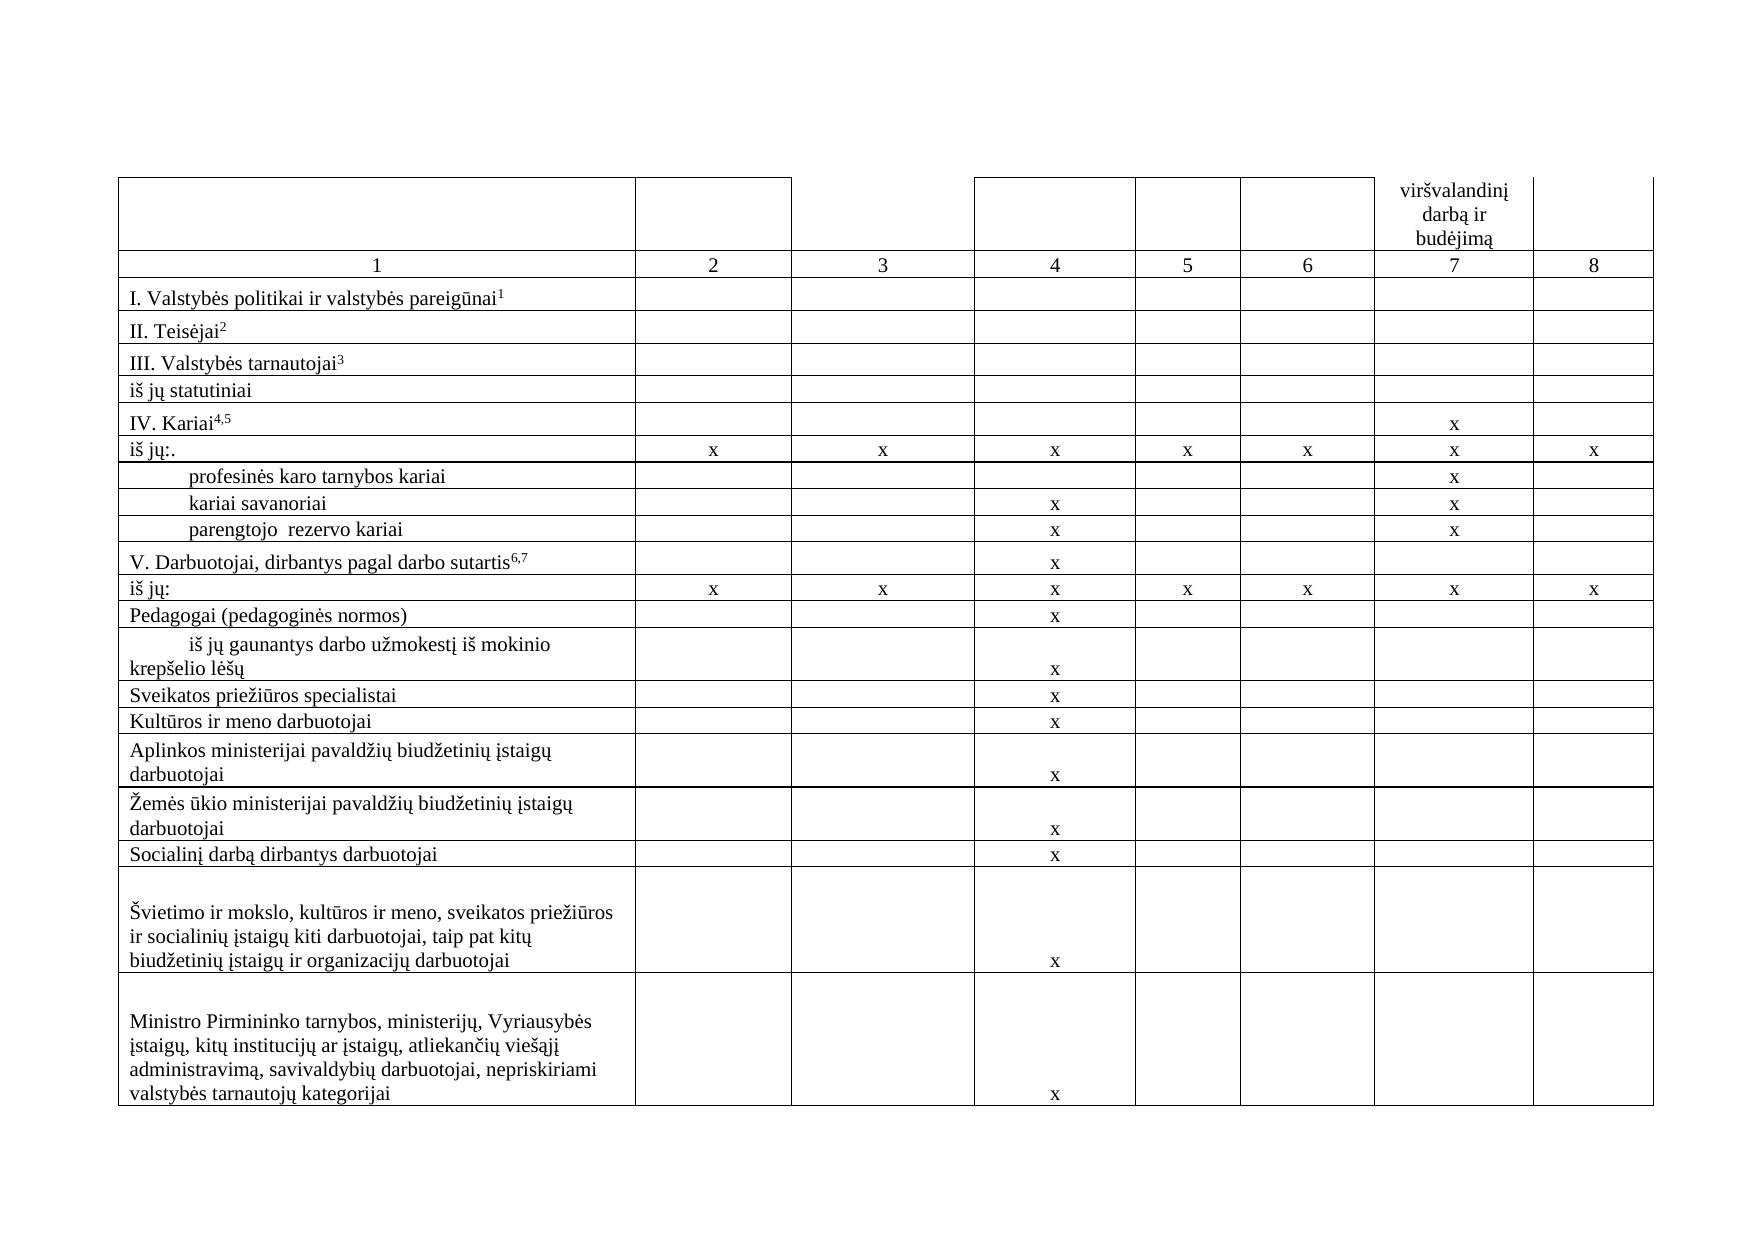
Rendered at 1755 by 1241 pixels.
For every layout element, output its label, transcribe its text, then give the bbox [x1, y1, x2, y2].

table_cell [1136, 178, 1240, 250]
table_cell [1136, 867, 1240, 972]
table_cell [1241, 516, 1374, 541]
table_cell [1241, 734, 1374, 786]
table_cell x [636, 575, 791, 600]
table_cell x [792, 575, 974, 600]
table_cell [1241, 867, 1374, 972]
table_cell IV. Kariai4,5 [119, 403, 635, 435]
table_cell Ministro Pirmininko tarnybos, ministerijų, Vyriausybės įstaigų, kitų institucijų ar įstaigų, atliekančių viešąjį administravimą, savivaldybių darbuotojai, nepriskiriami valstybės tarnautojų kategorijai [119, 973, 635, 1105]
table_cell [1136, 841, 1240, 866]
table_cell x [1375, 489, 1533, 514]
table_cell x [1136, 575, 1240, 600]
table_cell x [1375, 436, 1533, 461]
table_cell [1241, 542, 1374, 574]
table_cell [1241, 178, 1374, 250]
table_cell [792, 867, 974, 972]
table_cell [1136, 601, 1240, 627]
table_cell [1375, 311, 1533, 343]
table_cell [636, 463, 791, 488]
table_cell [792, 542, 974, 574]
table_cell x [975, 681, 1135, 707]
table_cell [636, 542, 791, 574]
table_cell [792, 681, 974, 707]
table_cell [1241, 463, 1374, 488]
table_cell [1241, 788, 1374, 839]
table_cell 1 [119, 251, 635, 277]
table_cell x [975, 601, 1135, 627]
table_cell [1375, 788, 1533, 839]
table_cell 5 [1136, 251, 1240, 277]
table_cell x [975, 708, 1135, 733]
table_cell [636, 628, 791, 680]
table_cell Žemės ūkio ministerijai pavaldžių biudžetinių įstaigų darbuotojai [119, 788, 635, 839]
table_cell [1136, 516, 1240, 541]
table_cell x [1241, 436, 1374, 461]
table_cell [1375, 867, 1533, 972]
table_cell [1375, 601, 1533, 627]
table_cell [636, 344, 791, 375]
table_cell [1241, 841, 1374, 866]
table_cell x [1375, 403, 1533, 435]
table_cell x [792, 436, 974, 461]
table_cell [1375, 841, 1533, 866]
table_cell [1375, 973, 1533, 1105]
table_cell [1534, 788, 1653, 839]
table_cell [975, 311, 1135, 343]
table_cell [792, 788, 974, 839]
table_cell II. Teisėjai2 [119, 311, 635, 343]
table_cell [1534, 463, 1653, 488]
table_cell [1375, 681, 1533, 707]
table_cell iš jų: [119, 575, 635, 600]
table_cell I. Valstybės politikai ir valstybės pareigūnai1 [119, 278, 635, 310]
table_cell x [975, 542, 1135, 574]
table_cell x [636, 436, 791, 461]
table_cell x [1375, 516, 1533, 541]
table_cell [636, 867, 791, 972]
table_cell x [975, 489, 1135, 514]
table_cell [1136, 376, 1240, 402]
table_cell [1241, 278, 1374, 310]
table_cell [1534, 601, 1653, 627]
table_cell [1241, 601, 1374, 627]
table_cell x [975, 734, 1135, 786]
table_cell x [1375, 575, 1533, 600]
table_cell [792, 601, 974, 627]
table_cell [792, 516, 974, 541]
table_cell [636, 403, 791, 435]
table_cell [975, 344, 1135, 375]
table_cell [975, 463, 1135, 488]
table_cell x [1534, 436, 1653, 461]
table_cell [1241, 311, 1374, 343]
table_cell [1534, 542, 1653, 574]
table_cell [636, 681, 791, 707]
table_cell parengtojo rezervo kariai [119, 516, 635, 541]
table_cell [636, 178, 791, 250]
table_cell [1136, 344, 1240, 375]
table_cell [1136, 628, 1240, 680]
table_cell x [1375, 463, 1533, 488]
table_cell V. Darbuotojai, dirbantys pagal darbo sutartis6,7 [119, 542, 635, 574]
table_cell [1136, 708, 1240, 733]
table_cell [1534, 278, 1653, 310]
table_cell [1534, 403, 1653, 435]
table_cell 3 [792, 251, 974, 277]
table_cell [1136, 463, 1240, 488]
table_cell [1375, 278, 1533, 310]
table_cell profesinės karo tarnybos kariai [119, 463, 635, 488]
table_cell [1136, 788, 1240, 839]
table_cell [1241, 681, 1374, 707]
table_cell [1375, 344, 1533, 375]
table_cell iš jų gaunantys darbo užmokestį iš mokinio krepšelio lėšų [119, 628, 635, 680]
table_cell Švietimo ir mokslo, kultūros ir meno, sveikatos priežiūros ir socialinių įstaigų kiti darbuotojai, taip pat kitų biudžetinių įstaigų ir organizacijų darbuotojai [119, 867, 635, 972]
table_cell [1534, 867, 1653, 972]
table_cell x [975, 841, 1135, 866]
table_cell 2 [636, 251, 791, 277]
table_cell [1241, 376, 1374, 402]
table_cell [1241, 344, 1374, 375]
table_cell [636, 601, 791, 627]
table_cell [792, 311, 974, 343]
table_cell III. Valstybės tarnautojai3 [119, 344, 635, 375]
table_cell kariai savanoriai [119, 489, 635, 514]
table_cell x [975, 973, 1135, 1105]
table_cell [975, 178, 1135, 250]
table_cell [792, 708, 974, 733]
table_cell [636, 788, 791, 839]
table_cell [1241, 403, 1374, 435]
table_cell x [975, 436, 1135, 461]
table_cell [1241, 489, 1374, 514]
table_cell [1534, 734, 1653, 786]
table_cell [1136, 734, 1240, 786]
table_cell [1375, 734, 1533, 786]
table_cell [1136, 311, 1240, 343]
table_cell [1534, 841, 1653, 866]
table_cell [1534, 516, 1653, 541]
table_cell [792, 628, 974, 680]
table_cell [975, 403, 1135, 435]
table_cell [636, 516, 791, 541]
table_cell viršvalandinį darbą ir budėjimą [1375, 177, 1533, 250]
table_cell Kultūros ir meno darbuotojai [119, 708, 635, 733]
table_cell [1534, 311, 1653, 343]
table_cell x [1241, 575, 1374, 600]
table_cell [792, 344, 974, 375]
table_cell [1136, 973, 1240, 1105]
table_cell [636, 973, 791, 1105]
table_cell [792, 403, 974, 435]
table_cell iš jų statutiniai [119, 376, 635, 402]
table_cell [636, 311, 791, 343]
table_cell [792, 489, 974, 514]
table_header [119, 178, 635, 250]
table_cell x [975, 867, 1135, 972]
table_cell 6 [1241, 251, 1374, 277]
table_cell [1375, 542, 1533, 574]
table_cell Sveikatos priežiūros specialistai [119, 681, 635, 707]
table_cell [792, 841, 974, 866]
table_cell [1534, 708, 1653, 733]
table_cell [792, 973, 974, 1105]
table_cell [636, 278, 791, 310]
table_cell iš jų:. [119, 436, 635, 461]
table_cell [1241, 973, 1374, 1105]
table_cell 7 [1375, 251, 1533, 277]
table_cell [1534, 489, 1653, 514]
table_cell [1136, 542, 1240, 574]
table_cell [1136, 681, 1240, 707]
table_cell [1375, 628, 1533, 680]
table_cell [1534, 973, 1653, 1105]
table_cell [1241, 628, 1374, 680]
table_cell [1375, 708, 1533, 733]
table_cell [636, 489, 791, 514]
table_cell [1241, 708, 1374, 733]
table_cell [792, 376, 974, 402]
table_cell [792, 734, 974, 786]
table_cell x [975, 516, 1135, 541]
table_cell [792, 177, 974, 250]
table_cell 4 [975, 251, 1135, 277]
table_cell [792, 463, 974, 488]
table_cell x [975, 788, 1135, 839]
table_cell [1136, 278, 1240, 310]
table_cell x [1136, 436, 1240, 461]
table_cell Aplinkos ministerijai pavaldžių biudžetinių įstaigų darbuotojai [119, 734, 635, 786]
table_cell [975, 278, 1135, 310]
table_cell [636, 376, 791, 402]
table_cell [1534, 681, 1653, 707]
table_cell [636, 734, 791, 786]
table_cell [1534, 177, 1653, 250]
table_cell 8 [1534, 251, 1653, 277]
table_cell Pedagogai (pedagoginės normos) [119, 601, 635, 627]
table_cell [636, 708, 791, 733]
table_cell [636, 841, 791, 866]
table_cell [1136, 489, 1240, 514]
table_cell [792, 278, 974, 310]
table_cell [1534, 376, 1653, 402]
table_cell [1534, 628, 1653, 680]
table_cell Socialinį darbą dirbantys darbuotojai [119, 841, 635, 866]
table_cell x [1534, 575, 1653, 600]
table_cell [1136, 403, 1240, 435]
table_cell [975, 376, 1135, 402]
table_cell [1534, 344, 1653, 375]
table_cell x [975, 575, 1135, 600]
table_cell [1375, 376, 1533, 402]
table_cell x [975, 628, 1135, 680]
